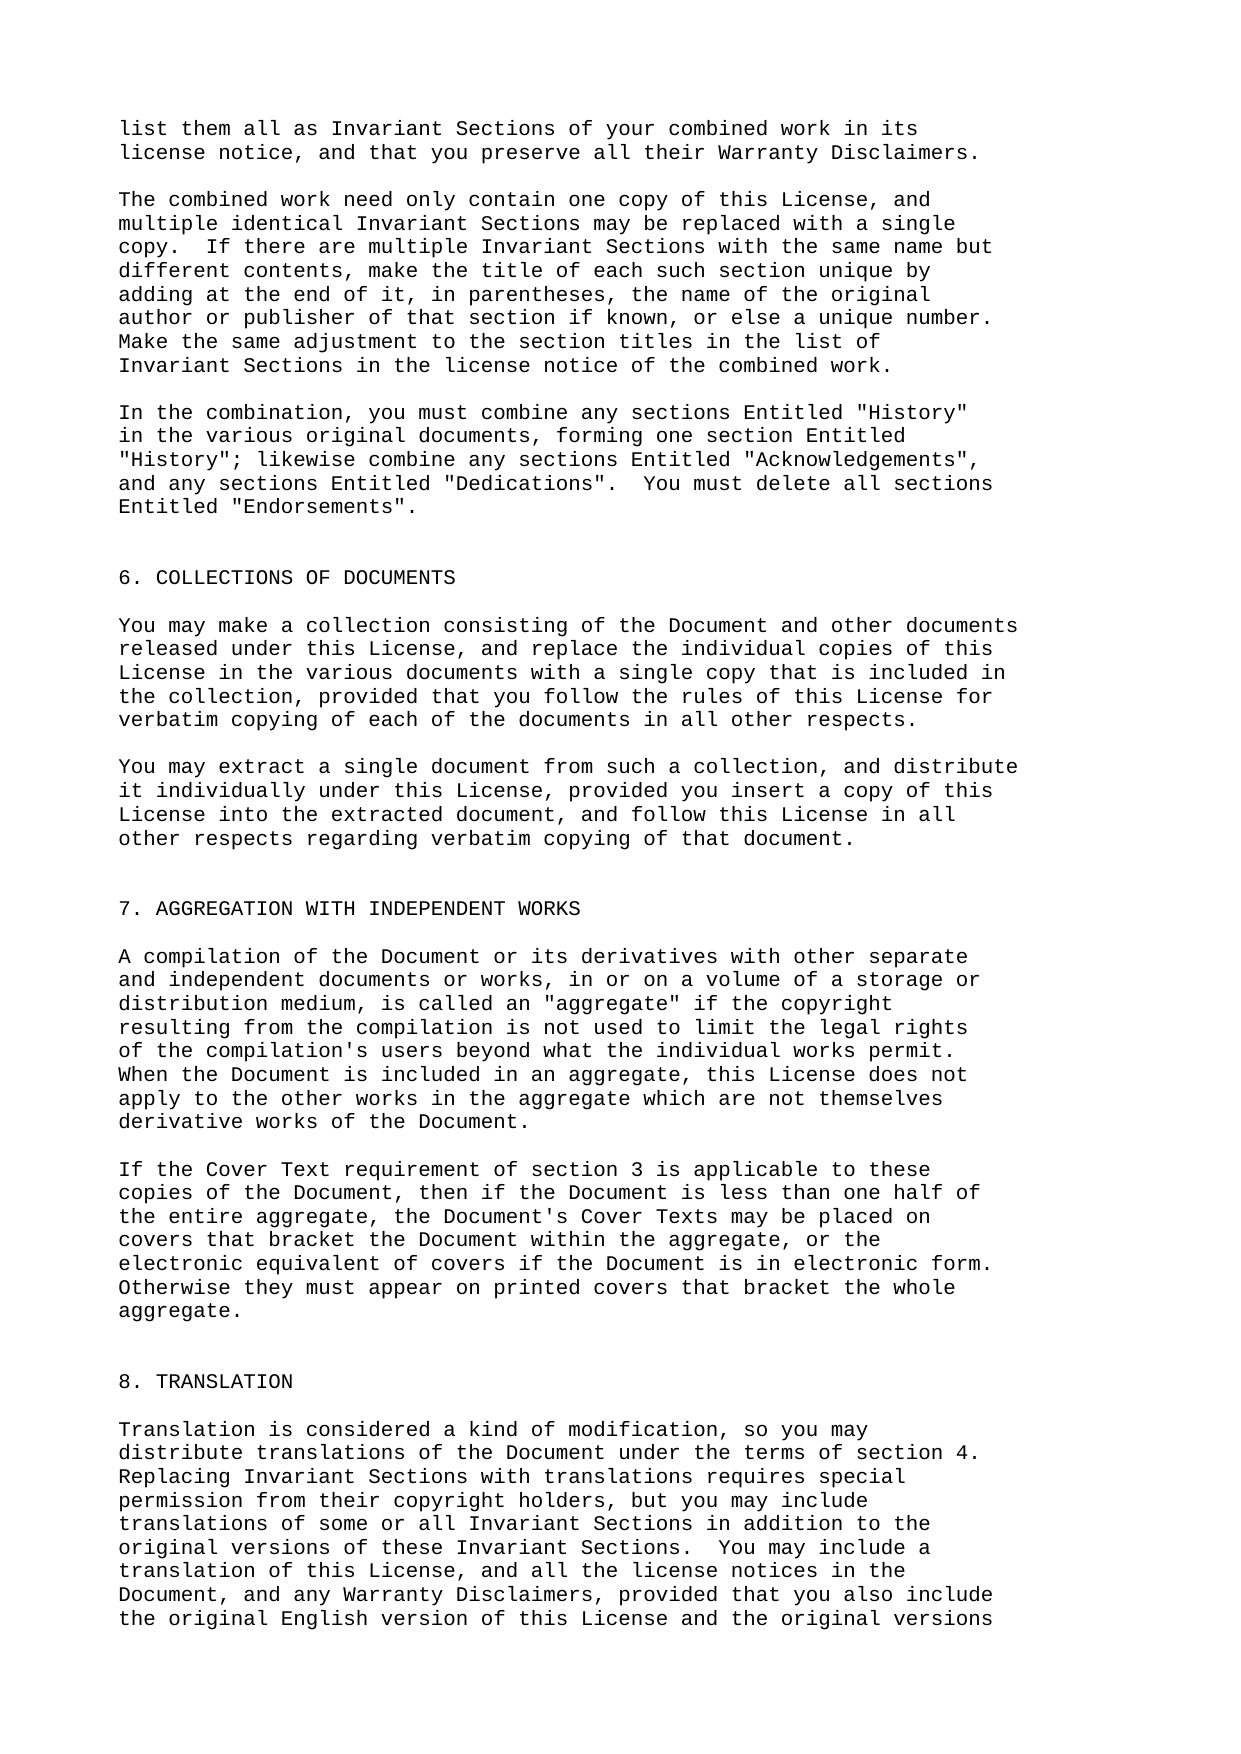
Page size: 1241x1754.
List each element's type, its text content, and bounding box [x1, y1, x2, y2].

text translation of this License, and all the license notices in the [118, 1561, 1122, 1584]
text multiple identical Invariant Sections may be replaced with a single [118, 213, 1122, 236]
text of the compilation's users beyond what the individual works permit. [118, 1040, 1122, 1064]
text If the Cover Text requirement of section 3 is applicable to these [118, 1158, 1122, 1182]
text Translation is considered a kind of modification, so you may [118, 1419, 1122, 1442]
text adding at the end of it, in parentheses, the name of the original [118, 284, 1122, 307]
text the collection, provided that you follow the rules of this License for [118, 686, 1122, 709]
text distribute translations of the Document under the terms of section 4. [118, 1442, 1122, 1466]
text license notice, and that you preserve all their Warranty Disclaimers. [118, 142, 1122, 165]
text resulting from the compilation is not used to limit the legal rights [118, 1017, 1122, 1040]
text and any sections Entitled "Dedications". You must delete all sections [118, 473, 1122, 496]
text Replacing Invariant Sections with translations requires special [118, 1466, 1122, 1489]
text 6. COLLECTIONS OF DOCUMENTS [118, 567, 1122, 591]
text different contents, make the title of each such section unique by [118, 260, 1122, 284]
text In the combination, you must combine any sections Entitled "History" [118, 402, 1122, 426]
text 8. TRANSLATION [118, 1371, 1122, 1395]
text Otherwise they must appear on printed covers that bracket the whole [118, 1277, 1122, 1300]
text Entitled "Endorsements". [118, 496, 1122, 520]
text When the Document is included in an aggregate, this License does not [118, 1064, 1122, 1088]
text A compilation of the Document or its derivatives with other separate [118, 946, 1122, 969]
text and independent documents or works, in or on a volume of a storage or [118, 969, 1122, 993]
text copy. If there are multiple Invariant Sections with the same name but [118, 236, 1122, 260]
text aggregate. [118, 1300, 1122, 1324]
text Make the same adjustment to the section titles in the list of [118, 331, 1122, 354]
text Invariant Sections in the license notice of the combined work. [118, 354, 1122, 378]
text verbatim copying of each of the documents in all other respects. [118, 709, 1122, 733]
text the entire aggregate, the Document's Cover Texts may be placed on [118, 1206, 1122, 1229]
text released under this License, and replace the individual copies of this [118, 638, 1122, 662]
text derivative works of the Document. [118, 1111, 1122, 1135]
text other respects regarding verbatim copying of that document. [118, 827, 1122, 851]
text You may extract a single document from such a collection, and distribute [118, 757, 1122, 780]
text 7. AGGREGATION WITH INDEPENDENT WORKS [118, 898, 1122, 922]
text translations of some or all Invariant Sections in addition to the [118, 1513, 1122, 1537]
text The combined work need only contain one copy of this License, and [118, 189, 1122, 213]
text Document, and any Warranty Disclaimers, provided that you also include [118, 1584, 1122, 1608]
text "History"; likewise combine any sections Entitled "Acknowledgements", [118, 449, 1122, 473]
text original versions of these Invariant Sections. You may include a [118, 1537, 1122, 1561]
text permission from their copyright holders, but you may include [118, 1489, 1122, 1513]
text apply to the other works in the aggregate which are not themselves [118, 1088, 1122, 1111]
text copies of the Document, then if the Document is less than one half of [118, 1182, 1122, 1206]
text electronic equivalent of covers if the Document is in electronic form. [118, 1253, 1122, 1277]
text author or publisher of that section if known, or else a unique number. [118, 307, 1122, 331]
text License in the various documents with a single copy that is included in [118, 662, 1122, 686]
text covers that bracket the Document within the aggregate, or the [118, 1229, 1122, 1253]
text the original English version of this License and the original versions [118, 1608, 1122, 1631]
text License into the extracted document, and follow this License in all [118, 804, 1122, 827]
text list them all as Invariant Sections of your combined work in its [118, 118, 1122, 142]
text in the various original documents, forming one section Entitled [118, 426, 1122, 449]
text distribution medium, is called an "aggregate" if the copyright [118, 993, 1122, 1017]
text it individually under this License, provided you insert a copy of this [118, 780, 1122, 804]
text You may make a collection consisting of the Document and other documents [118, 615, 1122, 638]
